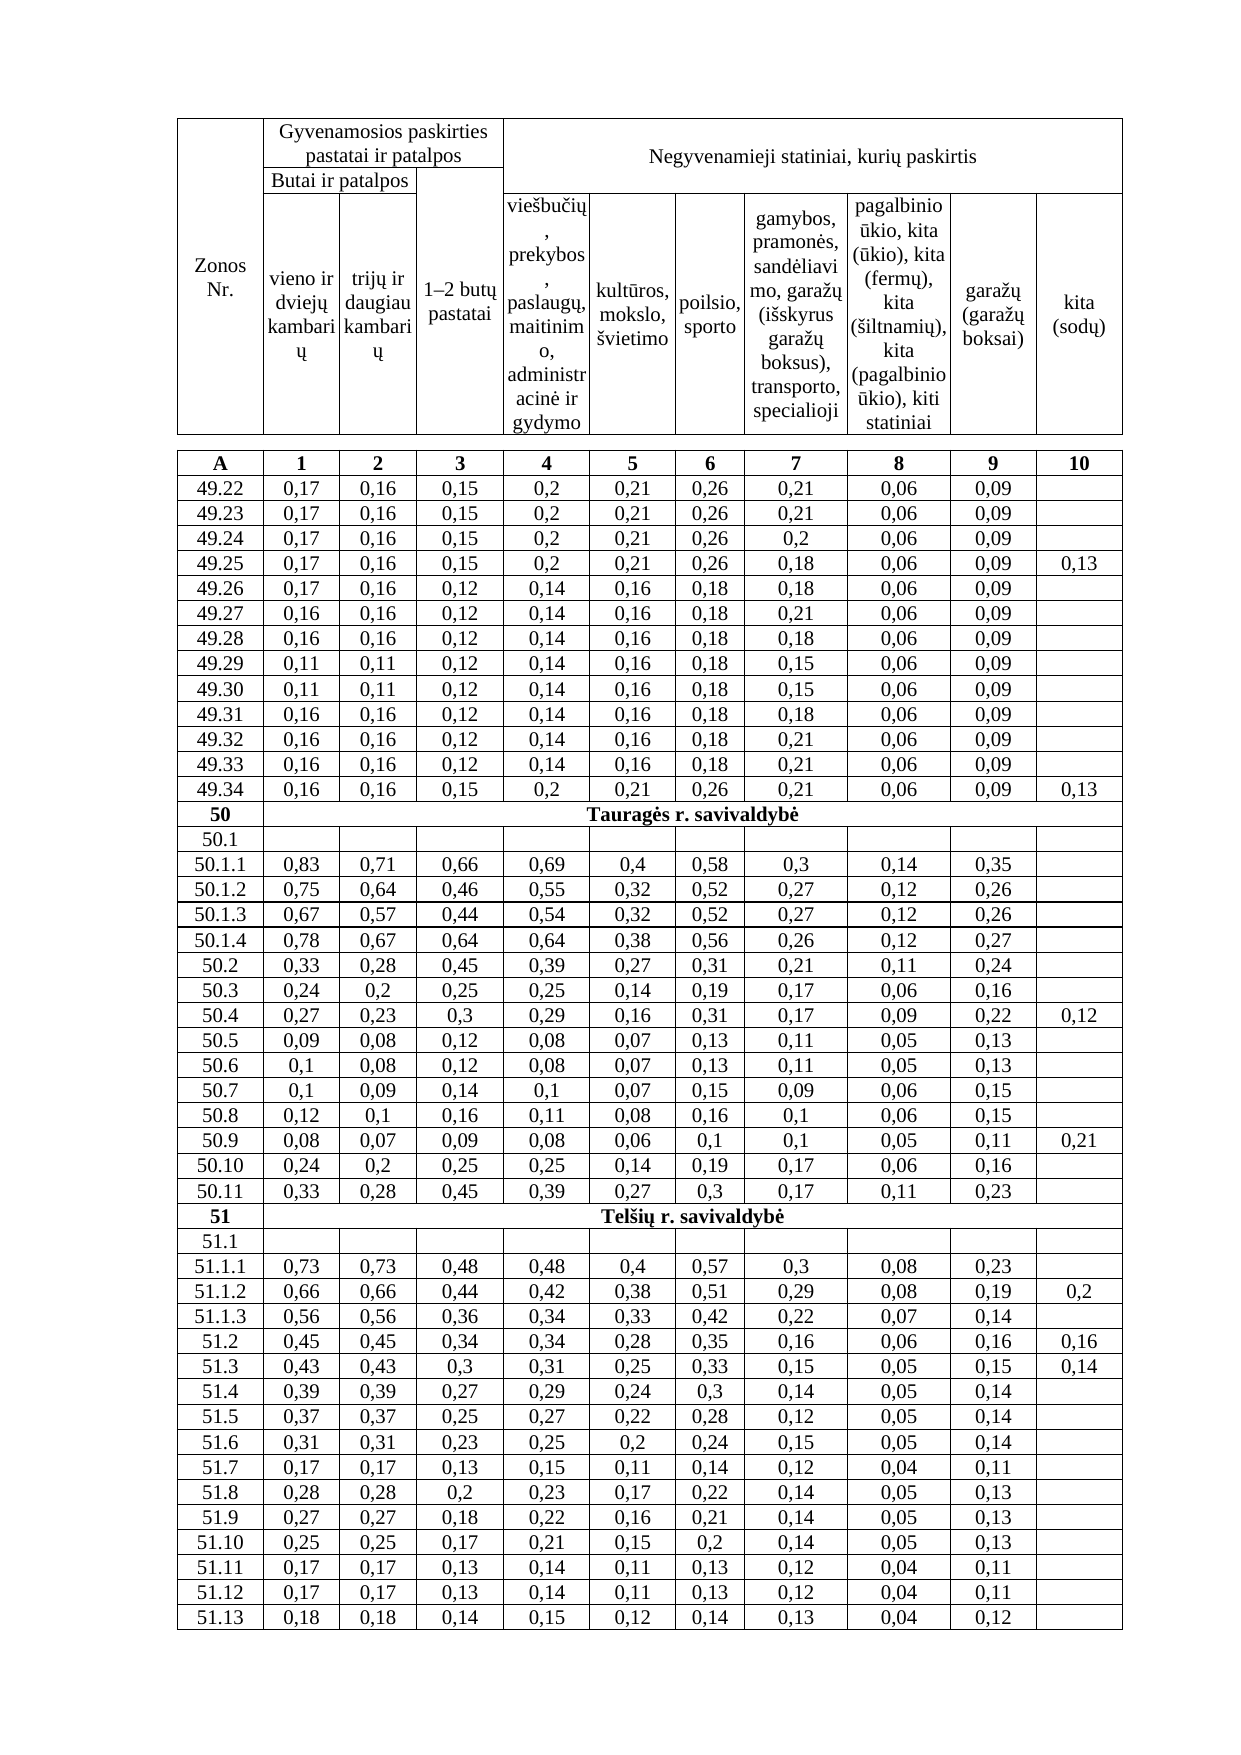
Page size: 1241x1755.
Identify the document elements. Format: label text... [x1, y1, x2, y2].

table_cell 50.11 [178, 1179, 263, 1203]
table_cell 0,16 [590, 1003, 675, 1027]
table_cell 0,2 [590, 1430, 675, 1454]
table_cell 10 [1037, 451, 1122, 474]
table_cell 0,27 [745, 903, 847, 926]
table_cell 0,75 [264, 877, 339, 901]
table_cell 0,11 [848, 1179, 950, 1203]
table_cell 0,21 [745, 777, 847, 801]
table_cell 0,35 [951, 852, 1036, 876]
table_header Negyvenamieji statiniai, kurių paskirtis [504, 119, 1122, 192]
table_cell 0,3 [676, 1379, 744, 1403]
table_cell 0,4 [590, 1254, 675, 1278]
table_cell 0,15 [504, 1455, 589, 1479]
table_cell Butai ir patalpos [264, 168, 416, 192]
table_cell 0,05 [848, 1128, 950, 1152]
table_cell 0,56 [264, 1304, 339, 1328]
table_cell 0,18 [745, 551, 847, 575]
table_cell [1037, 1555, 1122, 1579]
table_cell 0,31 [264, 1430, 339, 1454]
table_cell 0,28 [676, 1405, 744, 1428]
table_cell 49.27 [178, 601, 263, 625]
table_cell 0,67 [264, 903, 339, 926]
table_cell 0,31 [340, 1430, 416, 1454]
table_cell 0,37 [340, 1405, 416, 1428]
table_cell 0,13 [417, 1555, 503, 1579]
table_cell 0,06 [848, 1078, 950, 1102]
table_cell 0,22 [745, 1304, 847, 1328]
table_cell 0,27 [590, 1179, 675, 1203]
table_cell 51.5 [178, 1405, 263, 1428]
table_cell 0,16 [951, 978, 1036, 1002]
table_cell 0,12 [264, 1103, 339, 1127]
table_cell 0,04 [848, 1605, 950, 1629]
table_cell 0,24 [264, 1154, 339, 1177]
table_cell 0,23 [340, 1003, 416, 1027]
table_cell 0,11 [951, 1555, 1036, 1579]
table_cell 50.1.2 [178, 877, 263, 901]
table_cell 0,45 [417, 953, 503, 977]
table_cell 49.25 [178, 551, 263, 575]
table_cell 50 [178, 802, 263, 826]
table_cell 0,26 [676, 501, 744, 525]
table_cell 50.3 [178, 978, 263, 1002]
table_cell 0,54 [504, 903, 589, 926]
table_cell 0,14 [504, 576, 589, 600]
table_cell 0,27 [951, 928, 1036, 952]
table_cell 0,18 [676, 626, 744, 650]
table_cell 0,25 [504, 1154, 589, 1177]
table_cell 0,12 [745, 1455, 847, 1479]
table_cell 0,26 [676, 777, 744, 801]
table_cell [951, 827, 1036, 851]
table_cell 0,2 [504, 551, 589, 575]
table_cell 0,1 [340, 1103, 416, 1127]
table_cell 0,09 [340, 1078, 416, 1102]
table_cell [1037, 752, 1122, 776]
table_cell 0,14 [504, 702, 589, 726]
table_cell 0,06 [848, 702, 950, 726]
table_cell 0,33 [590, 1304, 675, 1328]
table_cell 0,08 [340, 1028, 416, 1052]
table_cell 0,17 [745, 978, 847, 1002]
table_cell 0,09 [951, 476, 1036, 500]
table_cell 0,13 [676, 1053, 744, 1077]
table_cell [745, 827, 847, 851]
table_cell 0,08 [590, 1103, 675, 1127]
table_cell 0,26 [951, 877, 1036, 901]
table_cell 0,06 [848, 651, 950, 675]
table_cell 49.26 [178, 576, 263, 600]
table_cell 0,06 [848, 1329, 950, 1353]
table_cell 0,38 [590, 928, 675, 952]
table_cell 0,21 [504, 1530, 589, 1554]
table_cell 0,25 [590, 1354, 675, 1378]
table_cell 0,09 [951, 676, 1036, 701]
table_cell 0,25 [504, 1430, 589, 1454]
table_cell 0,18 [676, 676, 744, 701]
table_cell [1037, 1379, 1122, 1403]
table_cell 0,15 [951, 1078, 1036, 1102]
table_cell 0,4 [590, 852, 675, 876]
table_cell 0,13 [951, 1053, 1036, 1077]
table_cell 0,16 [340, 501, 416, 525]
table_cell 0,28 [590, 1329, 675, 1353]
table_cell 0,08 [340, 1053, 416, 1077]
table_cell 0,29 [745, 1279, 847, 1303]
table_cell 0,12 [417, 702, 503, 726]
table_cell 0,17 [417, 1530, 503, 1554]
table_cell 2 [340, 451, 416, 474]
table_cell 0,17 [745, 1154, 847, 1177]
table_cell [590, 1229, 675, 1253]
table_cell viešbučių, prekybos, paslaugų, maitinimo, administracinė ir gydymo [504, 194, 589, 434]
table_cell vieno ir dviejų kambarių [264, 194, 339, 434]
table_cell 0,16 [417, 1103, 503, 1127]
table_cell [1037, 1405, 1122, 1428]
table_cell 0,21 [590, 526, 675, 550]
table_cell 0,24 [590, 1379, 675, 1403]
table_cell 0,05 [848, 1053, 950, 1077]
table_cell [744, 435, 847, 449]
table_cell 0,44 [417, 903, 503, 926]
table_cell 0,15 [417, 476, 503, 500]
table_cell 0,15 [745, 1430, 847, 1454]
table_cell 0,17 [264, 476, 339, 500]
table_cell 0,33 [676, 1354, 744, 1378]
table_cell 0,16 [590, 651, 675, 675]
table_cell 0,34 [504, 1329, 589, 1353]
table_cell 0,67 [340, 928, 416, 952]
table_cell [1037, 576, 1122, 600]
table_cell 0,3 [417, 1354, 503, 1378]
table_cell 0,21 [590, 777, 675, 801]
table_cell 0,18 [676, 702, 744, 726]
table_cell 0,2 [340, 978, 416, 1002]
table_cell 0,17 [340, 1455, 416, 1479]
table_cell 0,08 [848, 1254, 950, 1278]
table_cell 0,09 [264, 1028, 339, 1052]
table_cell 0,14 [504, 727, 589, 751]
table_cell 0,38 [590, 1279, 675, 1303]
table_cell 49.32 [178, 727, 263, 751]
table_cell 0,52 [676, 903, 744, 926]
table_cell [340, 435, 416, 449]
table_cell 0,13 [417, 1580, 503, 1604]
table_cell [1037, 1229, 1122, 1253]
table_cell trijų ir daugiau kambarių [340, 194, 416, 434]
table_cell 0,16 [340, 702, 416, 726]
table_cell 50.4 [178, 1003, 263, 1027]
table_cell 51.12 [178, 1580, 263, 1604]
table_cell 0,06 [848, 601, 950, 625]
table_cell 0,23 [951, 1179, 1036, 1203]
table_cell 0,36 [417, 1304, 503, 1328]
table_cell 0,18 [676, 727, 744, 751]
table_cell 0,17 [340, 1580, 416, 1604]
table_cell 0,09 [951, 526, 1036, 550]
table_cell 1–2 butų pastatai [417, 168, 503, 434]
table_cell 0,58 [676, 852, 744, 876]
table_cell [1037, 877, 1122, 901]
table_cell 0,73 [340, 1254, 416, 1278]
table_cell 0,05 [848, 1405, 950, 1428]
table_cell 0,56 [340, 1304, 416, 1328]
table_cell [340, 827, 416, 851]
table_cell [504, 827, 589, 851]
table_cell [590, 827, 675, 851]
table_cell 0,26 [676, 526, 744, 550]
table_cell 0,21 [745, 752, 847, 776]
table_cell 0,05 [848, 1430, 950, 1454]
table_cell 0,14 [951, 1405, 1036, 1428]
table_cell 0,69 [504, 852, 589, 876]
table_cell 0,39 [264, 1379, 339, 1403]
table_cell 0,22 [951, 1003, 1036, 1027]
table_cell 0,15 [504, 1605, 589, 1629]
table_cell [950, 435, 1036, 449]
table_cell 0,39 [504, 953, 589, 977]
table_cell 0,12 [1037, 1003, 1122, 1027]
table_cell 0,17 [264, 576, 339, 600]
table_cell 0,09 [951, 777, 1036, 801]
table_cell 0,26 [951, 903, 1036, 926]
table_cell 50.1.3 [178, 903, 263, 926]
table_cell 6 [676, 451, 744, 474]
table_cell 49.28 [178, 626, 263, 650]
table_cell 0,64 [340, 877, 416, 901]
table_cell 0,14 [676, 1455, 744, 1479]
table_cell 1 [264, 451, 339, 474]
table_cell 0,09 [951, 651, 1036, 675]
table_cell 0,21 [745, 601, 847, 625]
table_cell 50.8 [178, 1103, 263, 1127]
table_cell 0,14 [951, 1430, 1036, 1454]
table_cell 0,25 [340, 1530, 416, 1554]
table_cell 0,1 [745, 1103, 847, 1127]
table_cell [1037, 476, 1122, 500]
table_cell Tauragės r. savivaldybė [264, 802, 1122, 826]
table_cell 0,11 [590, 1580, 675, 1604]
table_cell 0,13 [417, 1455, 503, 1479]
table_cell 51.6 [178, 1430, 263, 1454]
table_cell 0,14 [951, 1379, 1036, 1403]
table_cell 0,04 [848, 1455, 950, 1479]
table_cell 0,13 [1037, 551, 1122, 575]
table_cell 51.13 [178, 1605, 263, 1629]
table_cell [1037, 501, 1122, 525]
table_cell 0,22 [504, 1505, 589, 1529]
table_cell 0,13 [676, 1555, 744, 1579]
table_cell 0,14 [504, 601, 589, 625]
table_cell [1037, 1505, 1122, 1529]
table_cell 0,16 [340, 626, 416, 650]
table_cell 0,24 [951, 953, 1036, 977]
table_cell 0,12 [417, 601, 503, 625]
table_cell 0,16 [264, 727, 339, 751]
table_cell kita (sodų) [1037, 194, 1122, 434]
table_cell [1037, 1455, 1122, 1479]
table_cell [1037, 953, 1122, 977]
table_cell 0,15 [951, 1354, 1036, 1378]
table_cell 49.30 [178, 676, 263, 701]
table_cell 0,32 [590, 903, 675, 926]
table_cell 0,05 [848, 1505, 950, 1529]
table_cell [1037, 1078, 1122, 1102]
table_cell 0,31 [504, 1354, 589, 1378]
table_cell 0,16 [264, 752, 339, 776]
table_cell 0,1 [504, 1078, 589, 1102]
table_cell 0,16 [590, 626, 675, 650]
table_cell 0,14 [745, 1530, 847, 1554]
table_cell 0,09 [951, 626, 1036, 650]
table_cell 0,11 [340, 676, 416, 701]
table_cell 0,16 [676, 1103, 744, 1127]
table_cell 0,45 [340, 1329, 416, 1353]
table_cell 0,06 [848, 1103, 950, 1127]
table_cell 0,05 [848, 1028, 950, 1052]
table_cell [416, 435, 504, 449]
table_cell 0,05 [848, 1480, 950, 1504]
table_cell 50.2 [178, 953, 263, 977]
table_header Gyvenamosios paskirties pastatai ir patalpos [264, 119, 503, 167]
table_cell [848, 827, 950, 851]
table_cell 0,18 [676, 576, 744, 600]
table_cell 0,19 [676, 978, 744, 1002]
table_cell 0,14 [417, 1078, 503, 1102]
table_cell 0,29 [504, 1379, 589, 1403]
table_cell 0,14 [848, 852, 950, 876]
table_cell 0,17 [264, 1555, 339, 1579]
table_cell 0,25 [504, 978, 589, 1002]
table_cell 0,04 [848, 1580, 950, 1604]
table_cell [1037, 1530, 1122, 1554]
table_cell 0,16 [340, 576, 416, 600]
table_cell 0,12 [745, 1555, 847, 1579]
table_cell 0,18 [676, 601, 744, 625]
table_cell [1037, 1154, 1122, 1177]
table_cell 3 [417, 451, 503, 474]
table_cell 51.8 [178, 1480, 263, 1504]
table_cell 0,2 [340, 1154, 416, 1177]
table_cell 0,21 [590, 551, 675, 575]
table_cell 0,16 [340, 526, 416, 550]
table_cell 0,21 [590, 476, 675, 500]
table_cell 8 [848, 451, 950, 474]
table_cell 0,11 [745, 1028, 847, 1052]
table_cell Telšių r. savivaldybė [264, 1204, 1122, 1228]
table_cell 0,27 [745, 877, 847, 901]
table_cell 0,43 [264, 1354, 339, 1378]
table_cell 0,09 [745, 1078, 847, 1102]
table_cell 0,21 [1037, 1128, 1122, 1152]
table_cell 0,16 [590, 1505, 675, 1529]
table_cell 0,09 [951, 551, 1036, 575]
table_cell 0,16 [590, 727, 675, 751]
table_cell 0,48 [417, 1254, 503, 1278]
table_cell 0,57 [676, 1254, 744, 1278]
table_cell gamybos, pramonės, sandėliavimo, garažų (išskyrus garažų boksus), transporto, specialioji [745, 194, 847, 434]
table_cell [1037, 1254, 1122, 1278]
table_cell 0,09 [951, 501, 1036, 525]
table_cell 0,2 [676, 1530, 744, 1554]
table_cell 0,17 [745, 1179, 847, 1203]
table_cell 50.5 [178, 1028, 263, 1052]
table_cell 4 [504, 451, 589, 474]
table_cell 0,14 [590, 1154, 675, 1177]
table_cell 0,34 [417, 1329, 503, 1353]
table_cell 49.33 [178, 752, 263, 776]
table_cell 0,16 [264, 626, 339, 650]
table_cell 0,37 [264, 1405, 339, 1428]
table_cell 0,12 [417, 1028, 503, 1052]
table_cell [1037, 626, 1122, 650]
table_cell 0,11 [264, 651, 339, 675]
table_cell 0,71 [340, 852, 416, 876]
table_cell 0,14 [504, 651, 589, 675]
table_cell 0,21 [745, 501, 847, 525]
table_cell 0,19 [676, 1154, 744, 1177]
table_cell 0,18 [745, 626, 847, 650]
table_cell 0,08 [504, 1128, 589, 1152]
table_cell 0,06 [848, 576, 950, 600]
table_cell 0,26 [745, 928, 847, 952]
table_cell 0,09 [951, 601, 1036, 625]
table_cell [263, 435, 339, 449]
table_cell [1037, 827, 1122, 851]
table_cell 0,66 [340, 1279, 416, 1303]
table_cell 0,05 [848, 1379, 950, 1403]
table_cell 0,2 [745, 526, 847, 550]
table_cell 0,12 [417, 676, 503, 701]
table_cell 49.22 [178, 476, 263, 500]
table_cell 0,28 [340, 1480, 416, 1504]
table_cell 0,06 [848, 777, 950, 801]
table_cell 50.6 [178, 1053, 263, 1077]
table_cell [675, 435, 744, 449]
table_cell 0,04 [848, 1555, 950, 1579]
table_cell 0,27 [504, 1405, 589, 1428]
table_cell [1037, 978, 1122, 1002]
table_cell 0,12 [417, 576, 503, 600]
table_cell 0,34 [504, 1304, 589, 1328]
table_cell 0,23 [417, 1430, 503, 1454]
table_cell 0,16 [264, 777, 339, 801]
table_cell [1037, 852, 1122, 876]
table_cell [848, 1229, 950, 1253]
table_cell 0,11 [264, 676, 339, 701]
table_cell 0,21 [590, 501, 675, 525]
table_cell 0,43 [340, 1354, 416, 1378]
table_cell 0,13 [951, 1505, 1036, 1529]
table_cell 0,12 [417, 752, 503, 776]
table_cell [264, 1229, 339, 1253]
table_cell 0,14 [504, 676, 589, 701]
table_cell 0,09 [417, 1128, 503, 1152]
table_cell kultūros, mokslo, švietimo [590, 194, 675, 434]
table_cell 0,25 [264, 1530, 339, 1554]
table_cell 0,32 [590, 877, 675, 901]
table_cell 0,12 [848, 928, 950, 952]
table_cell 0,17 [340, 1555, 416, 1579]
table_cell [417, 1229, 503, 1253]
table_cell [1037, 928, 1122, 952]
table_cell 0,18 [745, 702, 847, 726]
table_cell 0,25 [417, 978, 503, 1002]
table_cell 0,17 [590, 1480, 675, 1504]
table_cell 0,2 [504, 777, 589, 801]
table_cell 0,07 [848, 1304, 950, 1328]
table_cell 0,17 [264, 551, 339, 575]
table_cell 0,83 [264, 852, 339, 876]
table_cell 0,16 [340, 601, 416, 625]
table_cell [504, 1229, 589, 1253]
table_cell 0,16 [340, 476, 416, 500]
table_cell 0,15 [745, 1354, 847, 1378]
table_cell 51.1.2 [178, 1279, 263, 1303]
table_cell 0,42 [676, 1304, 744, 1328]
table_cell 0,23 [504, 1480, 589, 1504]
table_cell [1037, 676, 1122, 701]
table_cell 0,24 [264, 978, 339, 1002]
table_cell 0,14 [417, 1605, 503, 1629]
table_cell 0,45 [417, 1179, 503, 1203]
table_cell poilsio, sporto [676, 194, 744, 434]
table_cell 0,73 [264, 1254, 339, 1278]
table_cell 50.7 [178, 1078, 263, 1102]
table_cell 0,09 [951, 727, 1036, 751]
table_cell 0,08 [848, 1279, 950, 1303]
table_cell 0,13 [951, 1530, 1036, 1554]
table_cell 0,07 [590, 1028, 675, 1052]
table_cell 0,29 [504, 1003, 589, 1027]
table_cell [590, 435, 675, 449]
table_cell 0,13 [676, 1580, 744, 1604]
table_cell [1036, 435, 1122, 449]
table_cell 0,08 [264, 1128, 339, 1152]
table_cell 0,19 [951, 1279, 1036, 1303]
table_cell 0,16 [340, 752, 416, 776]
table_cell 0,27 [417, 1379, 503, 1403]
table_cell 0,15 [417, 777, 503, 801]
table_cell 0,27 [264, 1505, 339, 1529]
table_cell 0,66 [264, 1279, 339, 1303]
table_cell 0,16 [340, 727, 416, 751]
table_cell 50.1.1 [178, 852, 263, 876]
table_cell 0,16 [590, 576, 675, 600]
table_cell 0,14 [504, 1580, 589, 1604]
table_cell 0,11 [590, 1455, 675, 1479]
table_cell 0,56 [676, 928, 744, 952]
table_cell 0,05 [848, 1530, 950, 1554]
table_cell 51.1.3 [178, 1304, 263, 1328]
table_cell 0,14 [676, 1605, 744, 1629]
table_cell 0,14 [745, 1505, 847, 1529]
table_cell 0,45 [264, 1329, 339, 1353]
table_cell [1037, 1304, 1122, 1328]
table_cell 0,06 [848, 978, 950, 1002]
table_cell 0,12 [417, 727, 503, 751]
table_cell 0,11 [340, 651, 416, 675]
table_cell 0,18 [264, 1605, 339, 1629]
table_cell 0,08 [504, 1028, 589, 1052]
table_cell [1037, 903, 1122, 926]
table_cell 0,15 [417, 551, 503, 575]
table_cell 0,06 [848, 501, 950, 525]
table_cell 0,18 [417, 1505, 503, 1529]
table_cell 0,51 [676, 1279, 744, 1303]
table_cell 0,27 [590, 953, 675, 977]
table_cell 0,3 [745, 852, 847, 876]
table_cell 0,16 [590, 752, 675, 776]
table_cell 0,09 [951, 576, 1036, 600]
table_cell 0,12 [951, 1605, 1036, 1629]
table_cell [1037, 651, 1122, 675]
table_cell 49.23 [178, 501, 263, 525]
table_cell [745, 1229, 847, 1253]
table_cell 0,21 [745, 476, 847, 500]
table_cell 51 [178, 1204, 263, 1228]
table_cell 50.9 [178, 1128, 263, 1152]
table_cell 0,14 [504, 1555, 589, 1579]
table_cell 0,3 [676, 1179, 744, 1203]
table_cell [1037, 1103, 1122, 1127]
table_cell 0,21 [676, 1505, 744, 1529]
table_cell 50.1.4 [178, 928, 263, 952]
table_cell 0,48 [504, 1254, 589, 1278]
table_cell 0,66 [417, 852, 503, 876]
table_cell [1037, 1430, 1122, 1454]
table_cell 0,14 [504, 752, 589, 776]
table_cell 51.4 [178, 1379, 263, 1403]
table_cell 51.9 [178, 1505, 263, 1529]
table_cell 51.1.1 [178, 1254, 263, 1278]
table_cell 0,1 [676, 1128, 744, 1152]
table_cell 0,64 [417, 928, 503, 952]
table_cell [340, 1229, 416, 1253]
table_cell 0,06 [848, 551, 950, 575]
table_cell 0,33 [264, 1179, 339, 1203]
table_cell 0,13 [676, 1028, 744, 1052]
table_cell 0,11 [951, 1455, 1036, 1479]
table_cell 0,06 [848, 752, 950, 776]
table_cell 0,28 [340, 953, 416, 977]
table_cell 0,17 [264, 1455, 339, 1479]
table_cell 51.11 [178, 1555, 263, 1579]
table_cell 0,17 [264, 526, 339, 550]
table_cell 0,16 [340, 777, 416, 801]
table_cell 0,2 [504, 476, 589, 500]
table_cell 0,11 [504, 1103, 589, 1127]
table_cell 49.24 [178, 526, 263, 550]
table_cell [264, 827, 339, 851]
table_cell 0,15 [951, 1103, 1036, 1127]
table_cell 0,1 [745, 1128, 847, 1152]
table_cell 0,2 [504, 501, 589, 525]
table_cell 0,27 [264, 1003, 339, 1027]
table_cell 0,78 [264, 928, 339, 952]
table_cell 0,15 [590, 1530, 675, 1554]
table_cell 0,16 [951, 1329, 1036, 1353]
table_cell 9 [951, 451, 1036, 474]
table_cell 7 [745, 451, 847, 474]
table_cell 0,14 [504, 626, 589, 650]
table_cell 0,12 [590, 1605, 675, 1629]
table_cell 0,18 [676, 651, 744, 675]
table_cell 49.29 [178, 651, 263, 675]
table_cell 51.2 [178, 1329, 263, 1353]
table_cell 51.10 [178, 1530, 263, 1554]
table_cell 0,07 [590, 1078, 675, 1102]
table_cell 50.10 [178, 1154, 263, 1177]
table_cell 0,15 [745, 676, 847, 701]
table_cell 0,12 [417, 626, 503, 650]
table_cell [1037, 727, 1122, 751]
table_cell 0,15 [417, 501, 503, 525]
table_cell 0,46 [417, 877, 503, 901]
table_cell 0,16 [1037, 1329, 1122, 1353]
table_cell 51.3 [178, 1354, 263, 1378]
table_cell 0,14 [745, 1379, 847, 1403]
table_cell 0,09 [951, 702, 1036, 726]
table_cell 0,12 [417, 651, 503, 675]
table_cell 0,16 [951, 1154, 1036, 1177]
table_cell 0,13 [745, 1605, 847, 1629]
table_cell 0,16 [590, 702, 675, 726]
table_cell 0,16 [590, 676, 675, 701]
table_cell 0,55 [504, 877, 589, 901]
table_cell 0,06 [590, 1128, 675, 1152]
table_cell 0,16 [264, 702, 339, 726]
table_cell 0,18 [745, 576, 847, 600]
table_cell [1037, 1179, 1122, 1203]
table_cell 0,22 [590, 1405, 675, 1428]
table_cell [1037, 702, 1122, 726]
table_cell 0,15 [417, 526, 503, 550]
table_cell 0,26 [676, 551, 744, 575]
table_cell pagalbinio ūkio, kita (ūkio), kita (fermų), kita (šiltnamių), kita (pagalbinio ūkio), kiti statiniai [848, 194, 950, 434]
table_cell 0,14 [590, 978, 675, 1002]
table_cell 0,35 [676, 1329, 744, 1353]
table_cell [1037, 1053, 1122, 1077]
table_cell 0,12 [848, 903, 950, 926]
table_cell 0,11 [951, 1580, 1036, 1604]
table_cell [1037, 526, 1122, 550]
table_cell 0,28 [264, 1480, 339, 1504]
table_cell 0,18 [340, 1605, 416, 1629]
table_cell [1037, 1028, 1122, 1052]
table_cell garažų (garažų boksai) [951, 194, 1036, 434]
table_cell 5 [590, 451, 675, 474]
table_cell 49.31 [178, 702, 263, 726]
table_cell 0,42 [504, 1279, 589, 1303]
table_cell 50.1 [178, 827, 263, 851]
table_cell 0,1 [264, 1053, 339, 1077]
table_cell [417, 827, 503, 851]
table_cell 0,08 [504, 1053, 589, 1077]
table_cell 0,23 [951, 1254, 1036, 1278]
table_cell 0,07 [340, 1128, 416, 1152]
table_cell 0,11 [951, 1128, 1036, 1152]
table_cell 0,1 [264, 1078, 339, 1102]
table_cell 0,44 [417, 1279, 503, 1303]
table_cell 0,06 [848, 727, 950, 751]
table_cell 0,12 [745, 1405, 847, 1428]
table_cell 0,64 [504, 928, 589, 952]
table_cell [676, 1229, 744, 1253]
table_cell 0,52 [676, 877, 744, 901]
table_cell 0,18 [676, 752, 744, 776]
table_cell 0,16 [590, 601, 675, 625]
table_cell 0,25 [417, 1154, 503, 1177]
table_cell 0,17 [745, 1003, 847, 1027]
table_cell 0,2 [504, 526, 589, 550]
table_cell 0,15 [676, 1078, 744, 1102]
table_cell 0,24 [676, 1430, 744, 1454]
table_cell 0,17 [264, 1580, 339, 1604]
table_cell 0,31 [676, 1003, 744, 1027]
table_cell 0,07 [590, 1053, 675, 1077]
table_header Zonos Nr. [178, 119, 263, 434]
table_cell 0,33 [264, 953, 339, 977]
table_cell [951, 1229, 1036, 1253]
table_cell 0,06 [848, 676, 950, 701]
table_cell 0,11 [848, 953, 950, 977]
table_cell 0,31 [676, 953, 744, 977]
table_cell 0,3 [417, 1003, 503, 1027]
table_cell 51.7 [178, 1455, 263, 1479]
table_cell 0,11 [745, 1053, 847, 1077]
table_cell 0,13 [951, 1028, 1036, 1052]
table_cell 0,16 [340, 551, 416, 575]
table_cell 0,2 [1037, 1279, 1122, 1303]
table_cell [1037, 1580, 1122, 1604]
table_cell [1037, 1605, 1122, 1629]
table_cell 0,25 [417, 1405, 503, 1428]
table_cell [847, 435, 950, 449]
table_cell [1037, 1480, 1122, 1504]
table_cell 0,11 [590, 1555, 675, 1579]
table_cell 0,06 [848, 476, 950, 500]
table_cell [177, 435, 263, 449]
table_cell 0,16 [745, 1329, 847, 1353]
table_cell 0,17 [264, 501, 339, 525]
table_cell 0,28 [340, 1179, 416, 1203]
table_cell 0,21 [745, 953, 847, 977]
table_cell 0,14 [1037, 1354, 1122, 1378]
table_cell 49.34 [178, 777, 263, 801]
table_cell 0,05 [848, 1354, 950, 1378]
table_cell 0,06 [848, 526, 950, 550]
table_cell [504, 435, 589, 449]
table_cell 0,16 [264, 601, 339, 625]
table_cell 0,09 [951, 752, 1036, 776]
table_cell 0,26 [676, 476, 744, 500]
table_cell 0,22 [676, 1480, 744, 1504]
table_cell 0,06 [848, 626, 950, 650]
table_cell 0,39 [340, 1379, 416, 1403]
table_cell 0,21 [745, 727, 847, 751]
table_cell 0,2 [417, 1480, 503, 1504]
table_cell 0,12 [848, 877, 950, 901]
table_cell 0,14 [745, 1480, 847, 1504]
table_cell 0,57 [340, 903, 416, 926]
table_cell 0,13 [1037, 777, 1122, 801]
table_cell 0,3 [745, 1254, 847, 1278]
table_cell 0,09 [848, 1003, 950, 1027]
table_cell 0,27 [340, 1505, 416, 1529]
table_cell 0,12 [417, 1053, 503, 1077]
table_cell 0,13 [951, 1480, 1036, 1504]
table_cell A [178, 451, 263, 474]
table_cell 0,15 [745, 651, 847, 675]
table_cell [1037, 601, 1122, 625]
table_cell 0,12 [745, 1580, 847, 1604]
table_cell 0,14 [951, 1304, 1036, 1328]
table_cell 0,39 [504, 1179, 589, 1203]
table_cell 51.1 [178, 1229, 263, 1253]
table_cell 0,06 [848, 1154, 950, 1177]
table_cell [676, 827, 744, 851]
